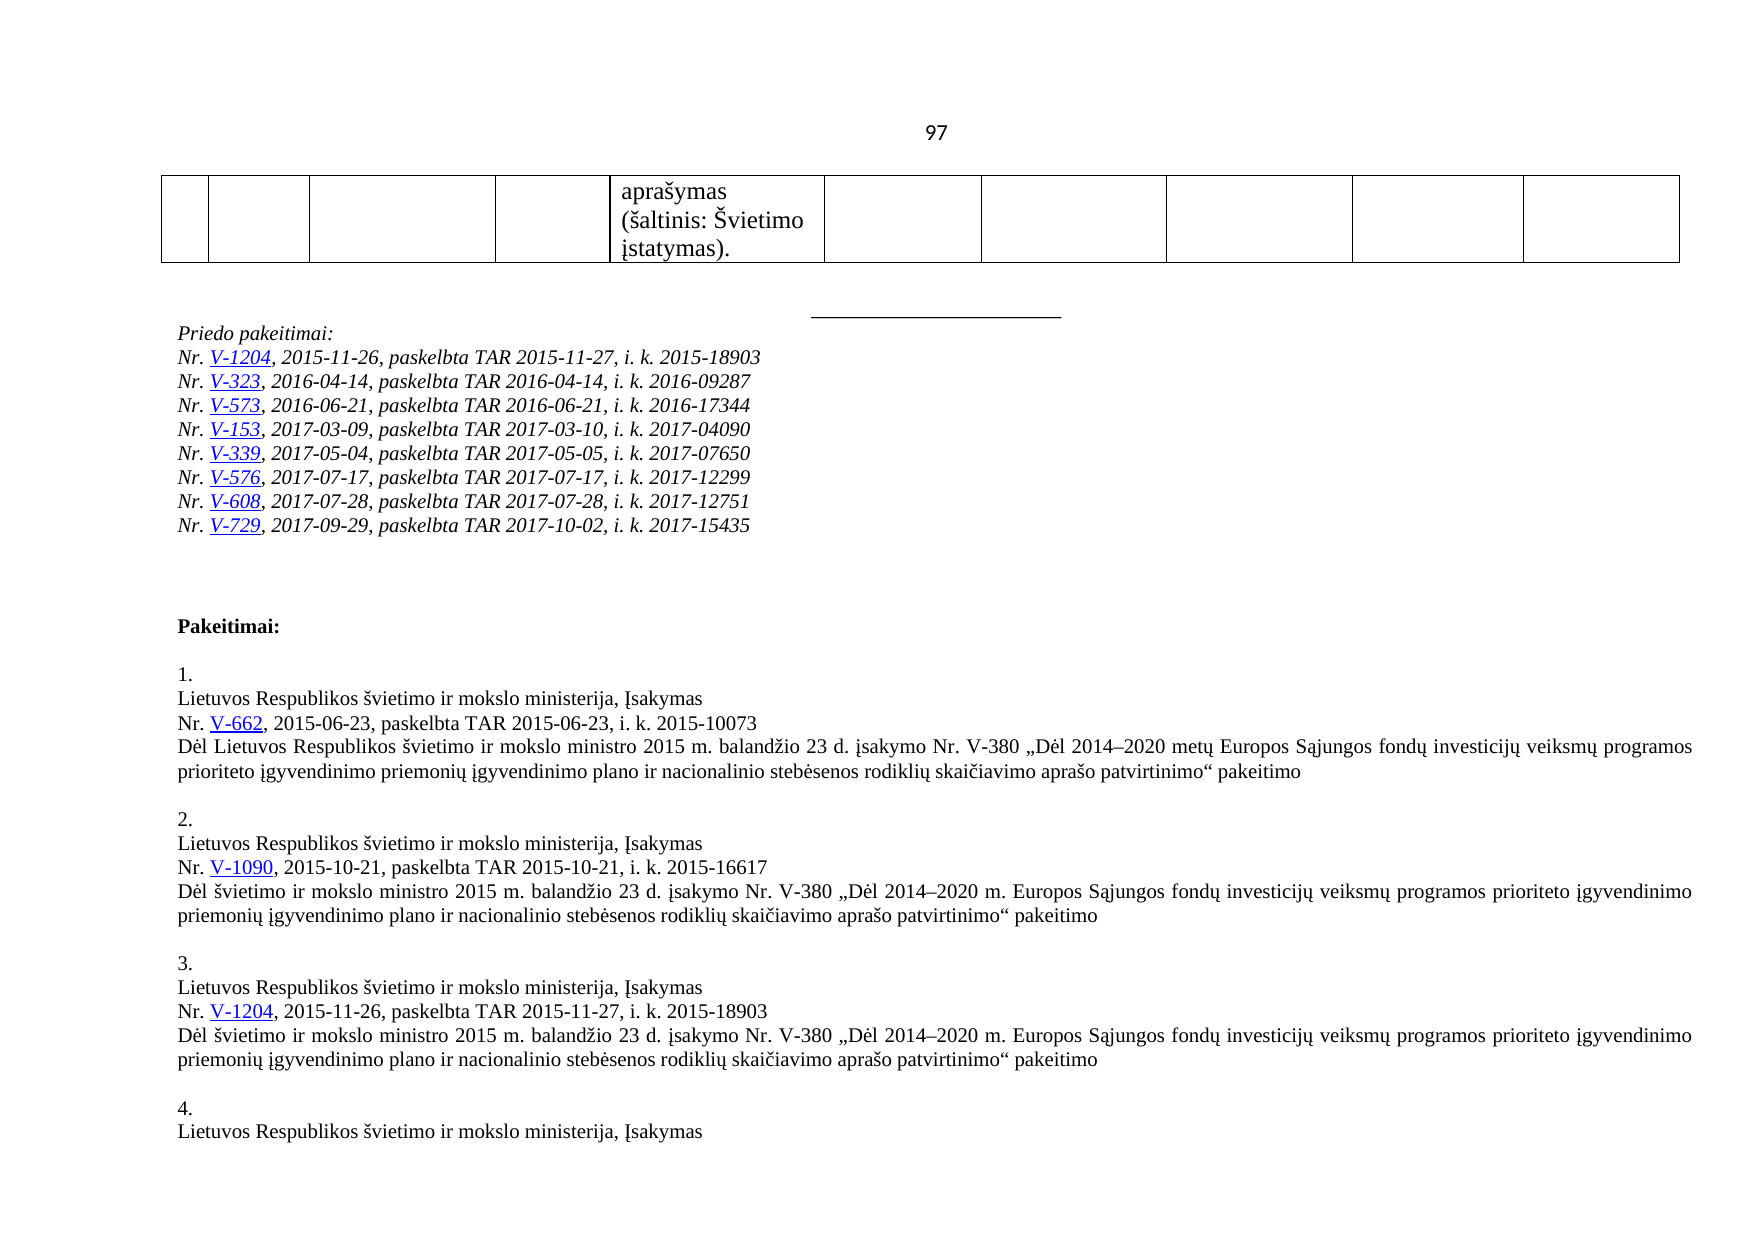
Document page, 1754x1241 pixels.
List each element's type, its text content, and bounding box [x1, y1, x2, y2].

text Pakeitimai: [177, 614, 1695, 638]
table_cell [1353, 176, 1523, 262]
text Lietuvos Respublikos švietimo ir mokslo ministerija, Įsakymas [177, 975, 1695, 999]
text Nr. V-608, 2017-07-28, paskelbta TAR 2017-07-28, i. k. 2017-12751 [177, 489, 1695, 513]
text Nr. V-573, 2016-06-21, paskelbta TAR 2016-06-21, i. k. 2016-17344 [177, 393, 1695, 417]
text 3. [177, 951, 1695, 975]
text Nr. V-1204, 2015-11-26, paskelbta TAR 2015-11-27, i. k. 2015-18903 [177, 345, 1695, 369]
text Nr. V-339, 2017-05-04, paskelbta TAR 2017-05-05, i. k. 2017-07650 [177, 441, 1695, 465]
text Nr. V-729, 2017-09-29, paskelbta TAR 2017-10-02, i. k. 2017-15435 [177, 513, 1695, 537]
table_cell [825, 176, 981, 262]
text Nr. V-1204, 2015-11-26, paskelbta TAR 2015-11-27, i. k. 2015-18903 [177, 999, 1695, 1023]
text Lietuvos Respublikos švietimo ir mokslo ministerija, Įsakymas [177, 831, 1695, 855]
text Nr. V-323, 2016-04-14, paskelbta TAR 2016-04-14, i. k. 2016-09287 [177, 369, 1695, 393]
text Nr. V-576, 2017-07-17, paskelbta TAR 2017-07-17, i. k. 2017-12299 [177, 465, 1695, 489]
text Nr. V-1090, 2015-10-21, paskelbta TAR 2015-10-21, i. k. 2015-16617 [177, 855, 1695, 879]
text 4. [177, 1095, 1695, 1119]
text Dėl švietimo ir mokslo ministro 2015 m. balandžio 23 d. įsakymo Nr. V-380 „Dėl 2014–2020 m. Europos Sąjungos fondų investicijų veiksmų programos prioriteto įgyvendinimo priemonių įgyvendinimo plano ir nacionalinio stebėsenos rodiklių skaičiavimo aprašo patvirtinimo“ pakeitimo [177, 879, 1695, 927]
table_cell [496, 176, 609, 262]
table_cell [1167, 176, 1352, 262]
text ____________________ [177, 292, 1695, 321]
text Lietuvos Respublikos švietimo ir mokslo ministerija, Įsakymas [177, 686, 1695, 710]
text Nr. V-662, 2015-06-23, paskelbta TAR 2015-06-23, i. k. 2015-10073 [177, 710, 1695, 734]
table_cell [982, 176, 1166, 262]
table_cell [209, 176, 309, 262]
table_cell aprašymas (šaltinis: Švietimo įstatymas). [611, 176, 824, 262]
text 2. [177, 807, 1695, 831]
table_cell [162, 176, 208, 262]
text 1. [177, 662, 1695, 686]
text Lietuvos Respublikos švietimo ir mokslo ministerija, Įsakymas [177, 1119, 1695, 1143]
table_cell [310, 176, 495, 262]
text Dėl Lietuvos Respublikos švietimo ir mokslo ministro 2015 m. balandžio 23 d. įsakymo Nr. V-380 „Dėl 2014–2020 metų Europos Sąjungos fondų investicijų veiksmų programos prioriteto įgyvendinimo priemonių įgyvendinimo plano ir nacionalinio stebėsenos rodiklių skaičiavimo aprašo patvirtinimo“ pakeitimo [177, 734, 1695, 783]
text Dėl švietimo ir mokslo ministro 2015 m. balandžio 23 d. įsakymo Nr. V-380 „Dėl 2014–2020 m. Europos Sąjungos fondų investicijų veiksmų programos prioriteto įgyvendinimo priemonių įgyvendinimo plano ir nacionalinio stebėsenos rodiklių skaičiavimo aprašo patvirtinimo“ pakeitimo [177, 1023, 1695, 1071]
text Nr. V-153, 2017-03-09, paskelbta TAR 2017-03-10, i. k. 2017-04090 [177, 417, 1695, 441]
table_cell [1524, 176, 1679, 262]
text Priedo pakeitimai: [177, 321, 1695, 345]
